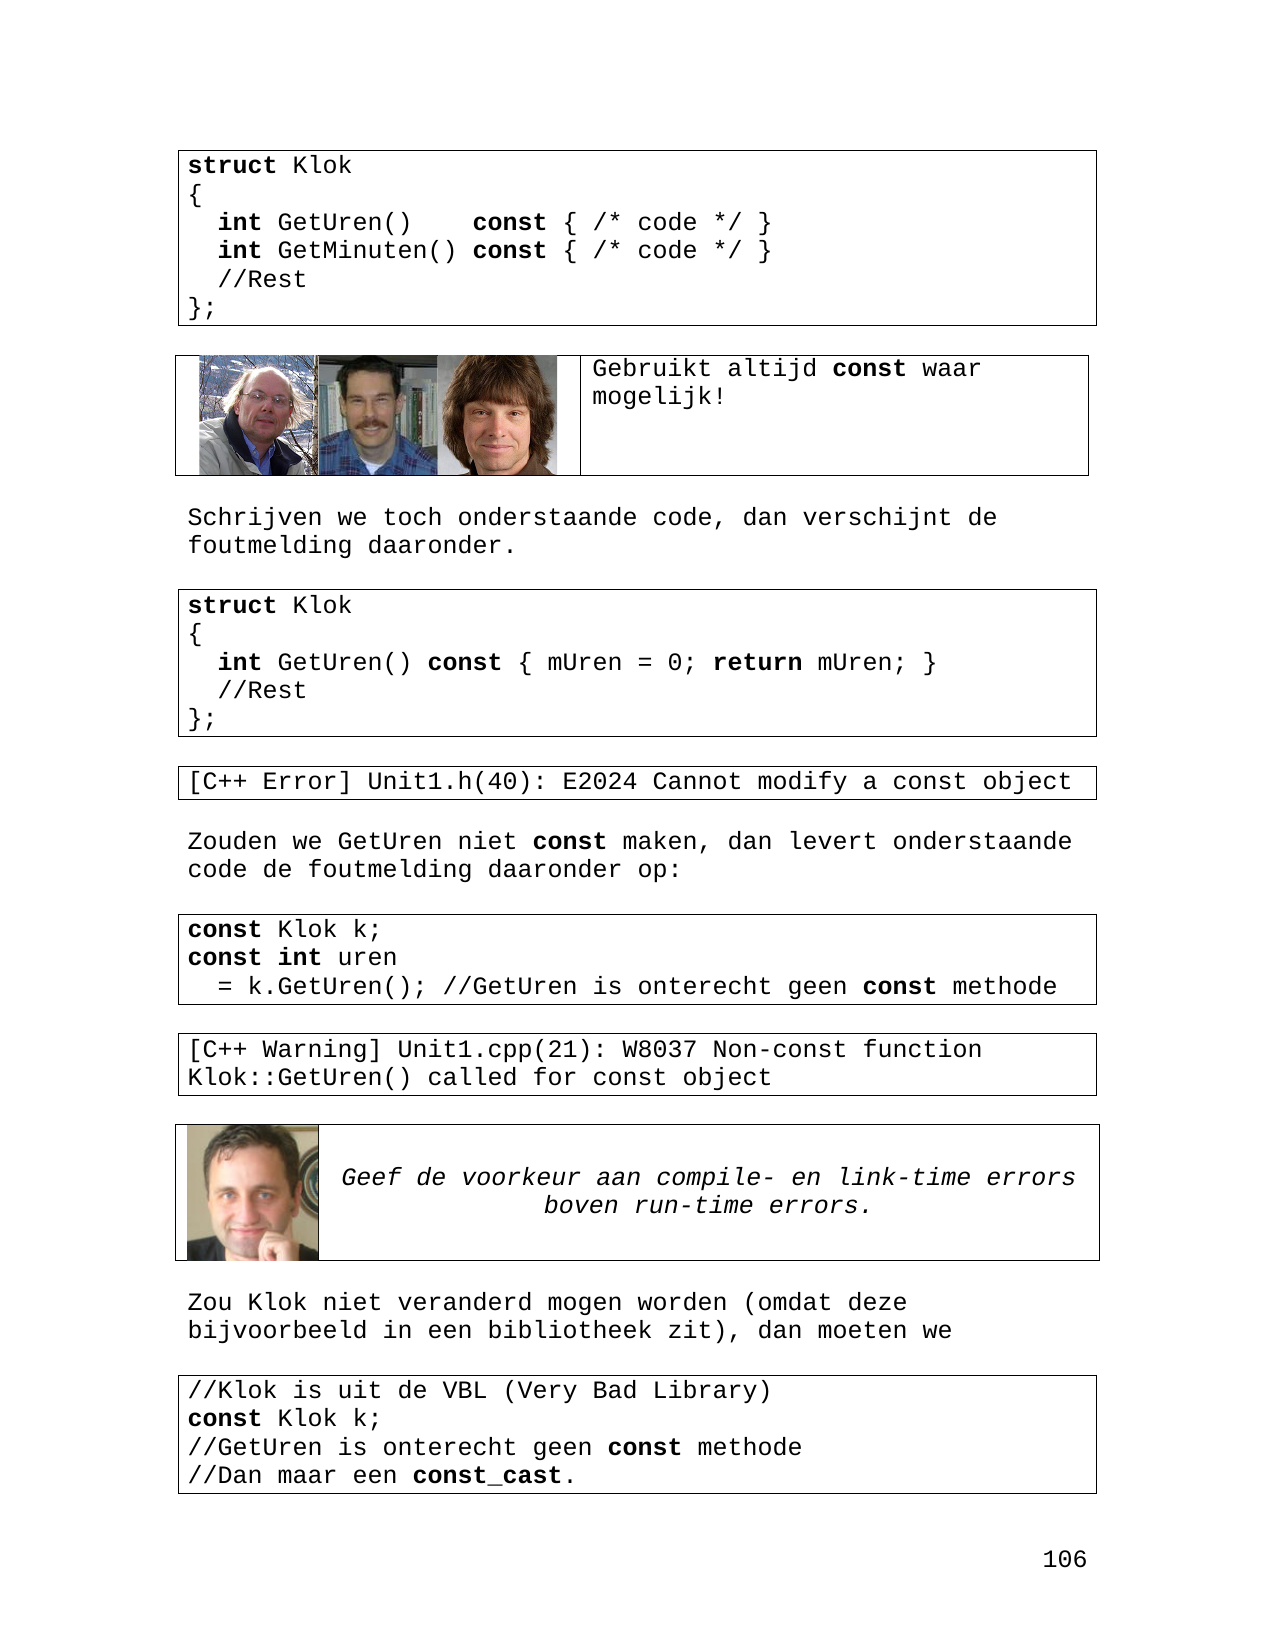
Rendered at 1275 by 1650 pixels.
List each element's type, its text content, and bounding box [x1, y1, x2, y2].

text int GetMinuten() const { /* code */ } [187, 238, 1087, 266]
table_header [176, 356, 199, 475]
table_header Gebruikt altijd const waar mogelijk! [581, 356, 1088, 475]
text //Klok is uit de VBL (Very Bad Library) [179, 1376, 1096, 1406]
text const Klok k; [187, 1406, 1087, 1434]
text Zouden we GetUren niet const maken, dan levert onderstaande code de foutmelding daaronder op: [187, 828, 1087, 885]
text const int uren [187, 945, 1087, 970]
text //Dan maar een const_cast. [179, 1459, 1096, 1493]
text }; [179, 292, 1096, 325]
text { [187, 181, 1087, 210]
text [C++ Error] Unit1.h(40): E2024 Cannot modify a const object [179, 767, 1096, 799]
table_header [176, 1125, 187, 1260]
text struct Klok [179, 151, 1096, 181]
text //Rest [187, 266, 1087, 292]
text = k.GetUren(); //GetUren is onterecht geen const methode [179, 970, 1096, 1004]
table_header Geef de voorkeur aan compile- en link-time errors boven run-time errors. [319, 1125, 1099, 1260]
picture [199, 355, 558, 475]
text Zou Klok niet veranderd mogen worden (omdat deze bijvoorbeeld in een bibliotheek zit), dan moeten we [187, 1289, 1087, 1346]
table_header [558, 356, 580, 475]
text }; [179, 703, 1096, 736]
text const Klok k; [179, 915, 1096, 945]
text int GetUren() const { /* code */ } [187, 210, 1087, 238]
text [C++ Warning] Unit1.cpp(21): W8037 Non-const function Klok::GetUren() called for const object [179, 1034, 1096, 1095]
picture [187, 1125, 319, 1261]
text struct Klok [179, 590, 1096, 621]
text int GetUren() const { mUren = 0; return mUren; } [187, 649, 1087, 677]
text //GetUren is onterecht geen const methode [187, 1434, 1087, 1459]
text Schrijven we toch onderstaande code, dan verschijnt de foutmelding daaronder. [187, 504, 1087, 561]
text //Rest [187, 677, 1087, 703]
text { [187, 621, 1087, 649]
